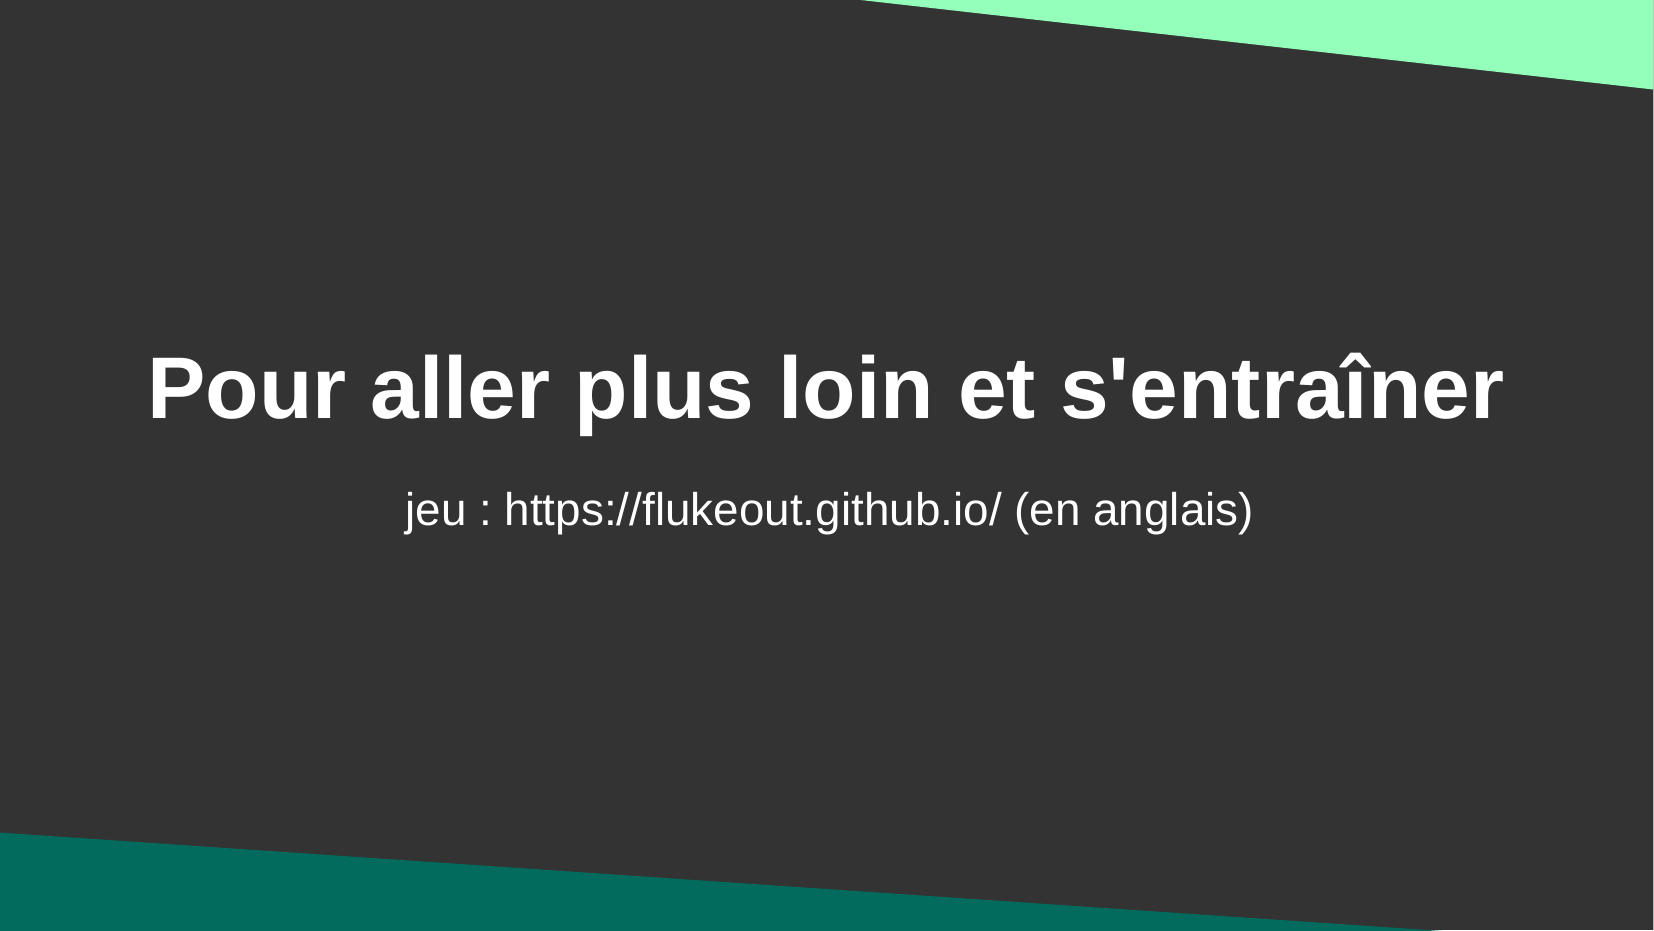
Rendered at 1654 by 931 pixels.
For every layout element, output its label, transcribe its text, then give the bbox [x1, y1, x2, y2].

title Pour aller plus loin et s'entraîner [31, 339, 1622, 438]
text_box [860, 0, 1654, 90]
text_box jeu : https://flukeout.github.io/ (en anglais) [35, 425, 1625, 594]
